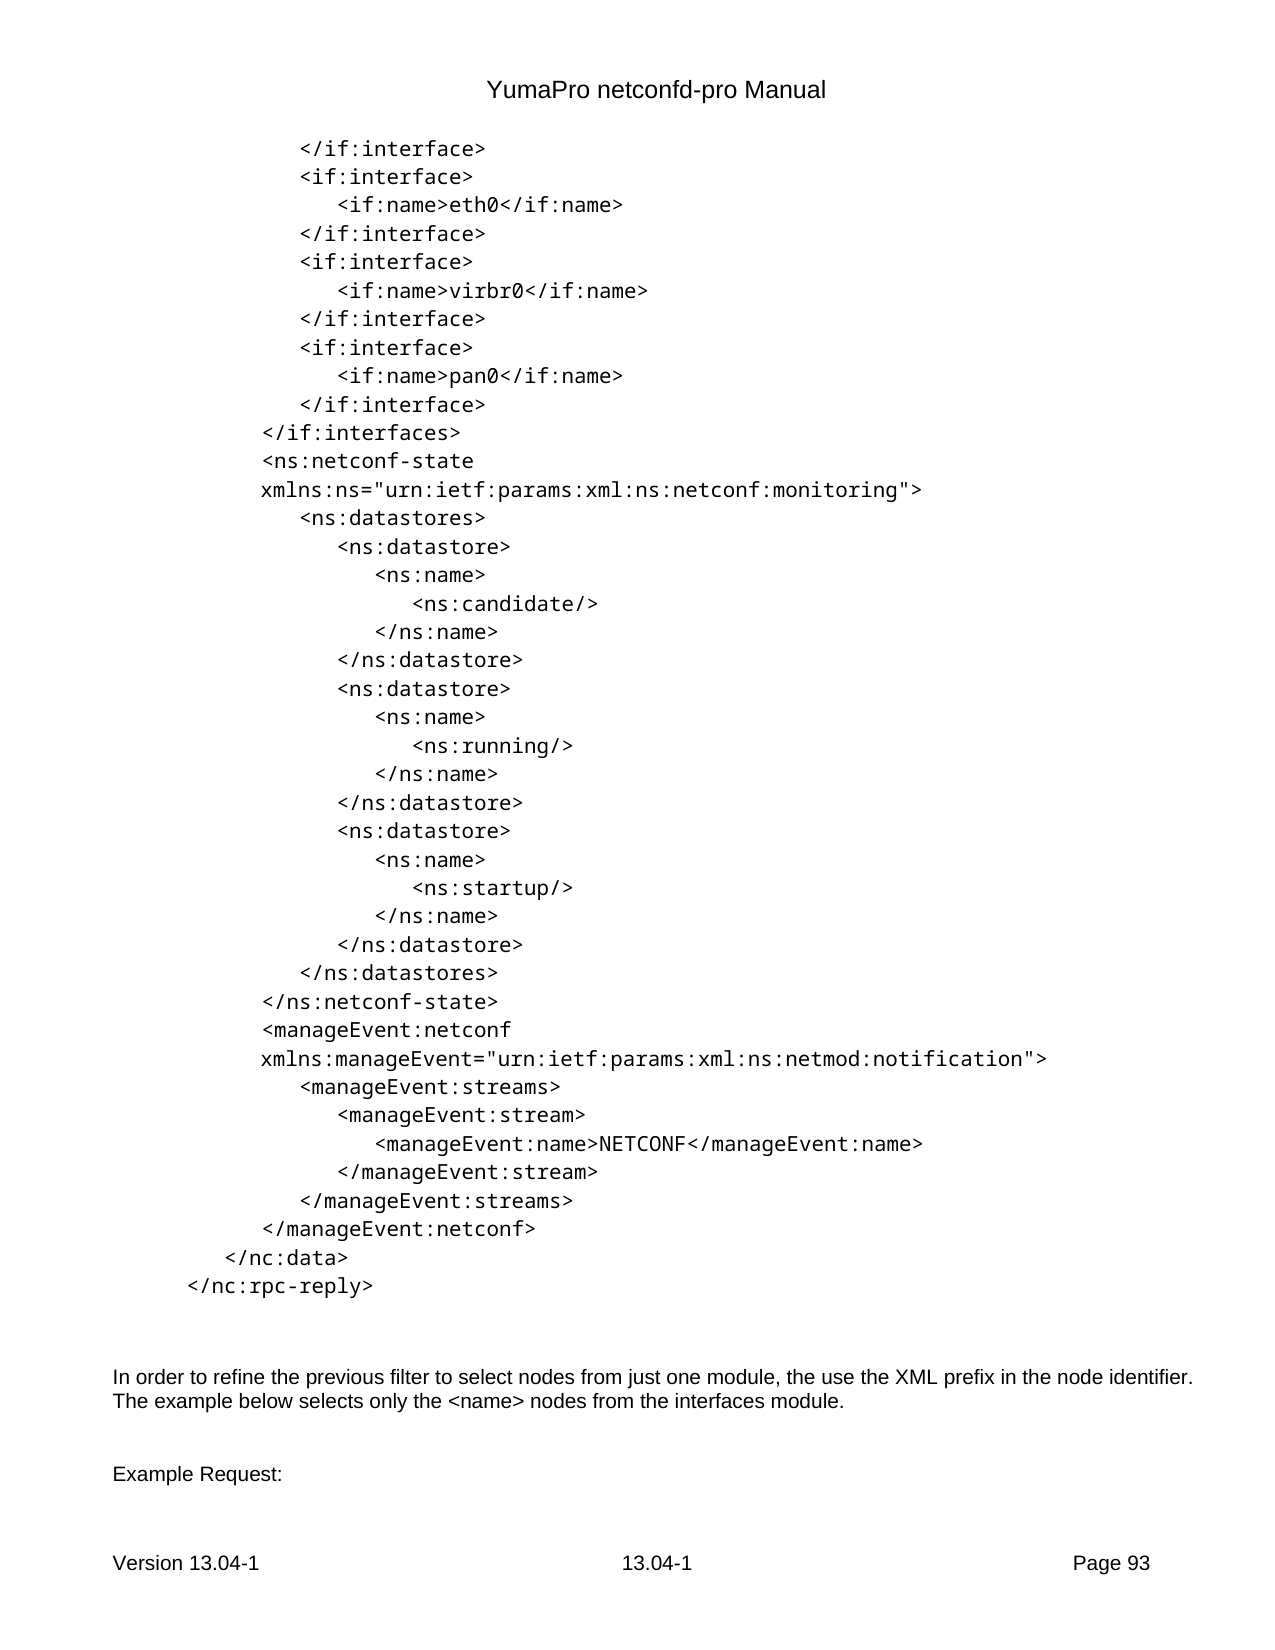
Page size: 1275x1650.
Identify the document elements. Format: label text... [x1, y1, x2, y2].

text <ns:datastore> [186, 674, 1200, 702]
text </manageEvent:stream> [186, 1157, 1200, 1186]
text <if:name>pan0</if:name> [186, 361, 1200, 390]
text </ns:datastores> [186, 958, 1200, 987]
text <manageEvent:netconf xmlns:manageEvent="urn:ietf:params:xml:ns:netmod:notification"> [186, 1015, 1200, 1072]
text </ns:name> [186, 902, 1200, 930]
text <ns:name> [186, 702, 1200, 731]
text </ns:name> [186, 617, 1200, 646]
text <ns:startup/> [186, 873, 1200, 902]
text <if:interface> [186, 247, 1200, 276]
text <if:interface> [186, 333, 1200, 361]
text </if:interface> [186, 304, 1200, 333]
text </ns:datastore> [186, 646, 1200, 674]
text Example Request: [112, 1461, 1200, 1485]
text </nc:rpc-reply> [186, 1271, 1200, 1300]
text </if:interface> [186, 219, 1200, 247]
text <if:name>eth0</if:name> [186, 191, 1200, 219]
text <ns:name> [186, 845, 1200, 873]
text </nc:data> [186, 1243, 1200, 1271]
text </manageEvent:streams> [186, 1186, 1200, 1214]
text </ns:datastore> [186, 788, 1200, 816]
text </if:interface> [186, 390, 1200, 418]
text <manageEvent:streams> [186, 1072, 1200, 1101]
text <ns:name> [186, 560, 1200, 589]
text <manageEvent:stream> [186, 1101, 1200, 1129]
text <ns:running/> [186, 731, 1200, 759]
text <ns:netconf-state xmlns:ns="urn:ietf:params:xml:ns:netconf:monitoring"> [186, 447, 1200, 503]
text </ns:netconf-state> [186, 987, 1200, 1015]
text </ns:datastore> [186, 930, 1200, 958]
text <if:name>virbr0</if:name> [186, 276, 1200, 304]
text </ns:name> [186, 759, 1200, 788]
text <manageEvent:name>NETCONF</manageEvent:name> [186, 1129, 1200, 1157]
text </if:interfaces> [186, 418, 1200, 447]
text </if:interface> [186, 134, 1200, 162]
text <if:interface> [186, 162, 1200, 191]
text In order to refine the previous filter to select nodes from just one module, the use the XML prefix in the node identifier. The example below selects only the <name> nodes from the interfaces module. [112, 1364, 1200, 1412]
text <ns:datastore> [186, 532, 1200, 560]
text <ns:datastore> [186, 816, 1200, 845]
text <ns:datastores> [186, 503, 1200, 532]
text <ns:candidate/> [186, 589, 1200, 617]
text </manageEvent:netconf> [186, 1214, 1200, 1243]
